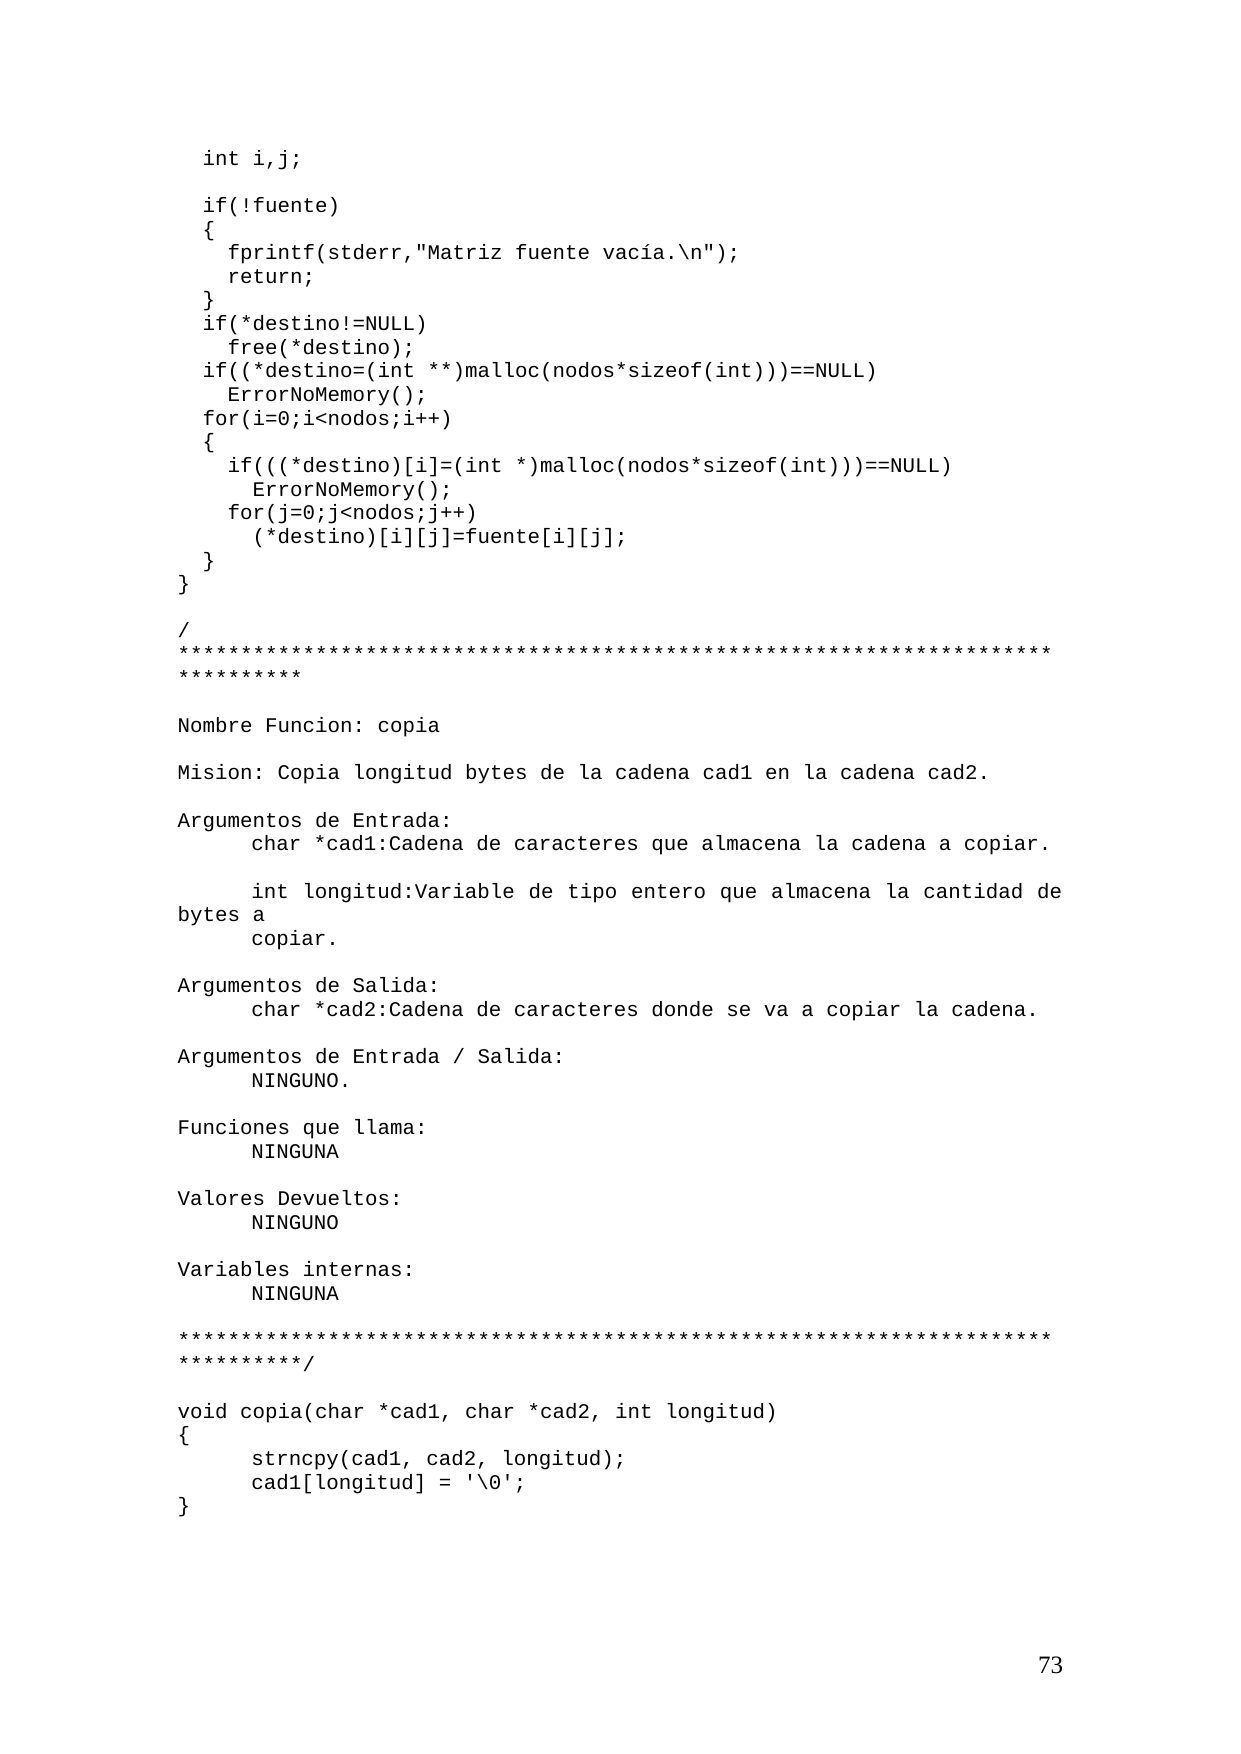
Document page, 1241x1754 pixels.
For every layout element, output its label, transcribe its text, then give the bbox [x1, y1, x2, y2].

text } [177, 549, 1063, 573]
text char *cad2:Cadena de caracteres donde se va a copiar la cadena. [177, 999, 1063, 1022]
text { [177, 218, 1063, 242]
text free(*destino); [177, 337, 1063, 360]
text Mision: Copia longitud bytes de la cadena cad1 en la cadena cad2. [177, 762, 1063, 786]
text for(j=0;j<nodos;j++) [177, 502, 1063, 526]
text ********************************************************************************/ [177, 1330, 1063, 1377]
text if((*destino=(int **)malloc(nodos*sizeof(int)))==NULL) [177, 360, 1063, 384]
text int longitud:Variable de tipo entero que almacena la cantidad de bytes a [177, 881, 1063, 928]
text if(((*destino)[i]=(int *)malloc(nodos*sizeof(int)))==NULL) [177, 455, 1063, 479]
text Variables internas: [177, 1259, 1063, 1283]
text { [177, 431, 1063, 455]
text if(*destino!=NULL) [177, 313, 1063, 337]
text fprintf(stderr,"Matriz fuente vacía.\n"); [177, 242, 1063, 266]
text } [177, 573, 1063, 597]
text if(!fuente) [177, 195, 1063, 218]
text NINGUNA [177, 1283, 1063, 1306]
text char *cad1:Cadena de caracteres que almacena la cadena a copiar. [177, 833, 1063, 857]
text int i,j; [177, 148, 1063, 171]
text copiar. [177, 928, 1063, 952]
text } [177, 289, 1063, 313]
text Funciones que llama: [177, 1117, 1063, 1141]
text Valores Devueltos: [177, 1188, 1063, 1212]
text Argumentos de Entrada / Salida: [177, 1046, 1063, 1070]
text strncpy(cad1, cad2, longitud); [177, 1448, 1063, 1472]
text NINGUNO. [177, 1070, 1063, 1093]
text Nombre Funcion: copia [177, 715, 1063, 739]
text /******************************************************************************** [177, 621, 1063, 691]
text return; [177, 266, 1063, 289]
text ErrorNoMemory(); [177, 384, 1063, 408]
text (*destino)[i][j]=fuente[i][j]; [177, 526, 1063, 549]
text ErrorNoMemory(); [177, 479, 1063, 502]
text { [177, 1424, 1063, 1448]
text NINGUNA [177, 1141, 1063, 1164]
text for(i=0;i<nodos;i++) [177, 408, 1063, 431]
text Argumentos de Salida: [177, 975, 1063, 999]
text NINGUNO [177, 1212, 1063, 1235]
text void copia(char *cad1, char *cad2, int longitud) [177, 1401, 1063, 1424]
text Argumentos de Entrada: [177, 810, 1063, 833]
text } [177, 1495, 1063, 1519]
text cad1[longitud] = '\0'; [177, 1472, 1063, 1495]
